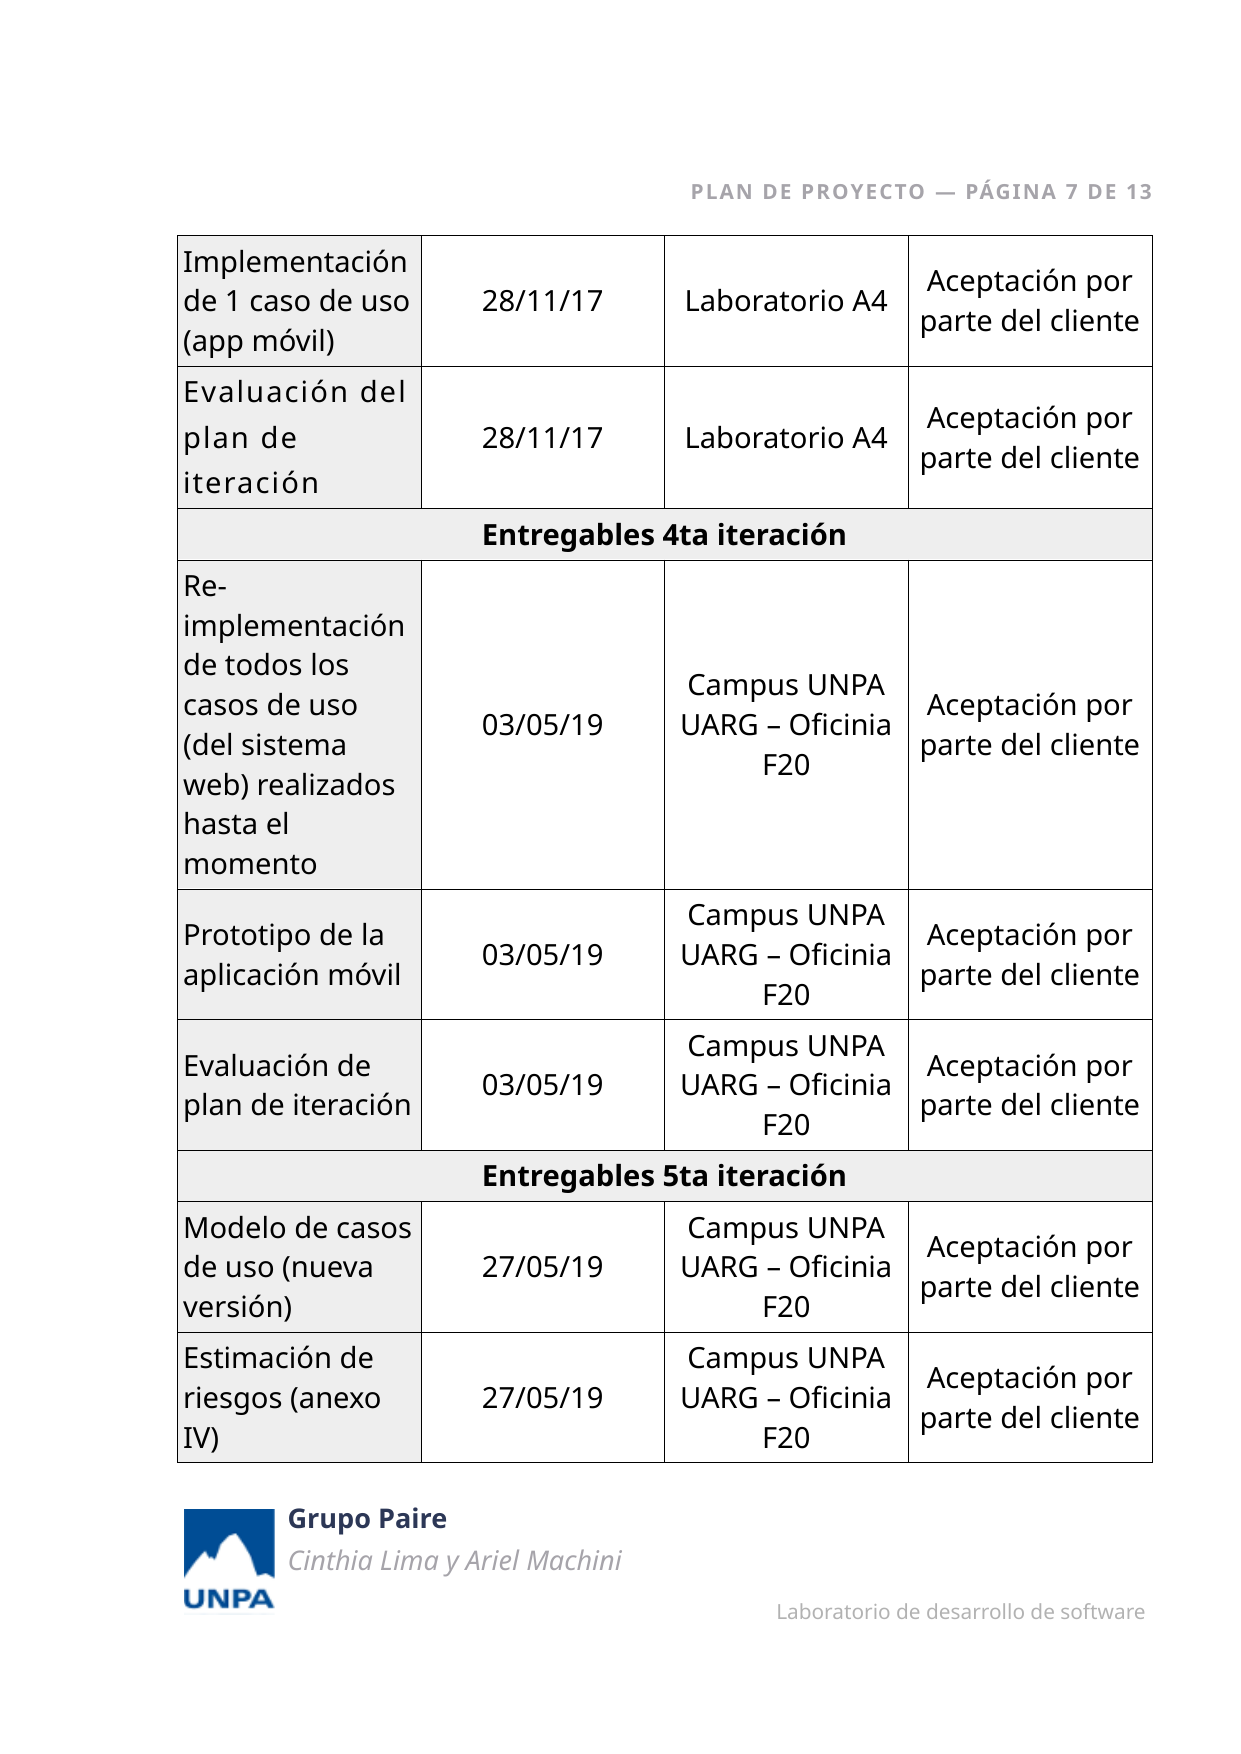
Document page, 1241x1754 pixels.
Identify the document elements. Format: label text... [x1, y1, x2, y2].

table_cell Campus UNPA UARG – Oficinia F20 [665, 1333, 908, 1462]
table_cell 28/11/17 [422, 367, 664, 508]
table_cell Aceptación por parte del cliente [909, 1020, 1152, 1150]
table_cell Aceptación por parte del cliente [909, 1333, 1152, 1462]
table_cell Evaluación del plan de iteración [178, 367, 421, 508]
table_cell Campus UNPA UARG – Oficinia F20 [665, 890, 908, 1019]
table_cell Entregables 4ta iteración [178, 509, 1152, 559]
picture [184, 1509, 275, 1615]
table_cell Prototipo de la aplicación móvil [178, 890, 421, 1019]
table_cell Implementación de 1 caso de uso (app móvil) [178, 236, 421, 366]
table_cell Aceptación por parte del cliente [909, 367, 1152, 508]
table_cell Estimación de riesgos (anexo IV) [178, 1333, 421, 1462]
table_cell Aceptación por parte del cliente [909, 890, 1152, 1019]
table_cell 03/05/19 [422, 1020, 664, 1150]
table_cell Campus UNPA UARG – Oficinia F20 [665, 1202, 908, 1332]
table_cell Entregables 5ta iteración [178, 1151, 1152, 1201]
table_cell 03/05/19 [422, 890, 664, 1019]
table_cell Aceptación por parte del cliente [909, 1202, 1152, 1332]
table_cell Laboratorio A4 [665, 367, 908, 508]
table_cell 27/05/19 [422, 1202, 664, 1332]
table_cell 27/05/19 [422, 1333, 664, 1462]
table_cell Aceptación por parte del cliente [909, 236, 1152, 366]
table_cell Aceptación por parte del cliente [909, 561, 1152, 888]
table_cell Campus UNPA UARG – Oficinia F20 [665, 1020, 908, 1150]
table_cell Campus UNPA UARG – Oficinia F20 [665, 561, 908, 888]
table_cell Laboratorio A4 [665, 236, 908, 366]
table_cell Modelo de casos de uso (nueva versión) [178, 1202, 421, 1332]
table_cell 03/05/19 [422, 561, 664, 888]
table_cell Evaluación de plan de iteración [178, 1020, 421, 1150]
table_cell 28/11/17 [422, 236, 664, 366]
table_cell Re-implementación de todos los casos de uso (del sistema web) realizados hasta el momento [178, 561, 421, 888]
